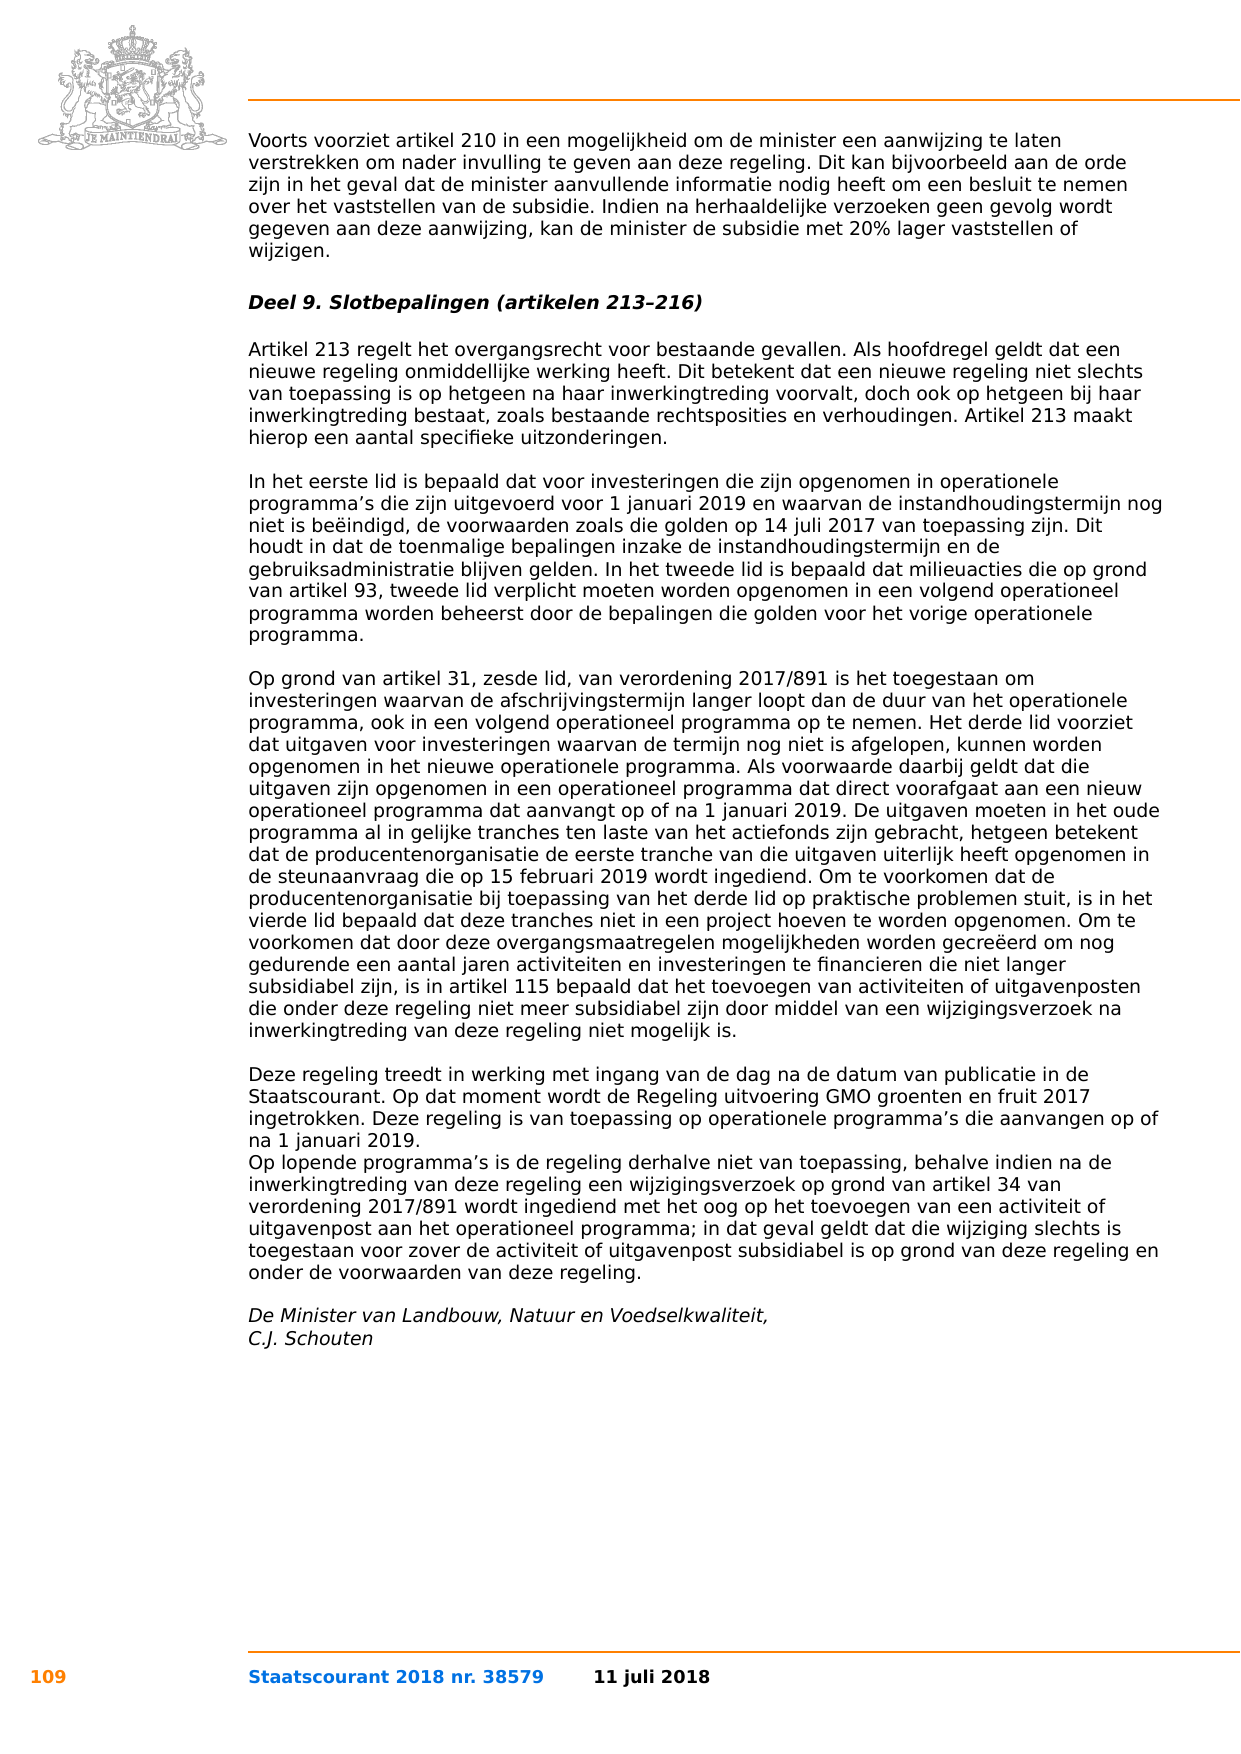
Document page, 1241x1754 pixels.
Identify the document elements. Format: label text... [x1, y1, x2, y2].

subtitle Deel 9. Slotbepalingen (artikelen 213–216) [248, 292, 1163, 314]
text De Minister van Landbouw, Natuur en Voedselkwaliteit, C.J. Schouten [248, 1305, 1163, 1349]
text Op grond van artikel 31, zesde lid, van verordening 2017/891 is het toegestaan om investeringen waarvan de afschrijvingstermijn langer loopt dan de duur van het operationele programma, ook in een volgend operationeel programma op te nemen. Het derde lid voorziet dat uitgaven voor investeringen waarvan de termijn nog niet is afgelopen, kunnen worden opgenomen in het nieuwe operationele programma. Als voorwaarde daarbij geldt dat die uitgaven zijn opgenomen in een operationeel programma dat direct voorafgaat aan een nieuw operationeel programma dat aanvangt op of na 1 januari 2019. De uitgaven moeten in het oude programma al in gelijke tranches ten laste van het actiefonds zijn gebracht, hetgeen betekent dat de producentenorganisatie de eerste tranche van die uitgaven uiterlijk heeft opgenomen in de steunaanvraag die op 15 februari 2019 wordt ingediend. Om te voorkomen dat de producentenorganisatie bij toepassing van het derde lid op praktische problemen stuit, is in het vierde lid bepaald dat deze tranches niet in een project hoeven te worden opgenomen. Om te voorkomen dat door deze overgangsmaatregelen mogelijkheden worden gecreëerd om nog gedurende een aantal jaren activiteiten en investeringen te financieren die niet langer subsidiabel zijn, is in artikel 115 bepaald dat het toevoegen van activiteiten of uitgavenposten die onder deze regeling niet meer subsidiabel zijn door middel van een wijzigingsverzoek na inwerkingtreding van deze regeling niet mogelijk is. [248, 668, 1163, 1042]
text Op lopende programma’s is de regeling derhalve niet van toepassing, behalve indien na de inwerkingtreding van deze regeling een wijzigingsverzoek op grond van artikel 34 van verordening 2017/891 wordt ingediend met het oog op het toevoegen van een activiteit of uitgavenpost aan het operationeel programma; in dat geval geldt dat die wijziging slechts is toegestaan voor zover de activiteit of uitgavenpost subsidiabel is op grond van deze regeling en onder de voorwaarden van deze regeling. [248, 1152, 1163, 1283]
text Deze regeling treedt in werking met ingang van de dag na de datum van publicatie in de Staatscourant. Op dat moment wordt de Regeling uitvoering GMO groenten en fruit 2017 ingetrokken. Deze regeling is van toepassing op operationele programma’s die aanvangen op of na 1 januari 2019. [248, 1064, 1163, 1152]
text Artikel 213 regelt het overgangsrecht voor bestaande gevallen. Als hoofdregel geldt dat een nieuwe regeling onmiddellijke werking heeft. Dit betekent dat een nieuwe regeling niet slechts van toepassing is op hetgeen na haar inwerkingtreding voorvalt, doch ook op hetgeen bij haar inwerkingtreding bestaat, zoals bestaande rechtsposities en verhoudingen. Artikel 213 maakt hierop een aantal specifieke uitzonderingen. [248, 339, 1163, 449]
text Voorts voorziet artikel 210 in een mogelijkheid om de minister een aanwijzing te laten verstrekken om nader invulling te geven aan deze regeling. Dit kan bijvoorbeeld aan de orde zijn in het geval dat de minister aanvullende informatie nodig heeft om een besluit te nemen over het vaststellen van de subsidie. Indien na herhaaldelijke verzoeken geen gevolg wordt gegeven aan deze aanwijzing, kan de minister de subsidie met 20% lager vaststellen of wijzigen. [248, 130, 1163, 262]
text In het eerste lid is bepaald dat voor investeringen die zijn opgenomen in operationele programma’s die zijn uitgevoerd voor 1 januari 2019 en waarvan de instandhoudingstermijn nog niet is beëindigd, de voorwaarden zoals die golden op 14 juli 2017 van toepassing zijn. Dit houdt in dat de toenmalige bepalingen inzake de instandhoudingstermijn en de gebruiksadministratie blijven gelden. In het tweede lid is bepaald dat milieuacties die op grond van artikel 93, tweede lid verplicht moeten worden opgenomen in een volgend operationeel programma worden beheerst door de bepalingen die golden voor het vorige operationele programma. [248, 471, 1163, 646]
picture [38, 25, 227, 150]
